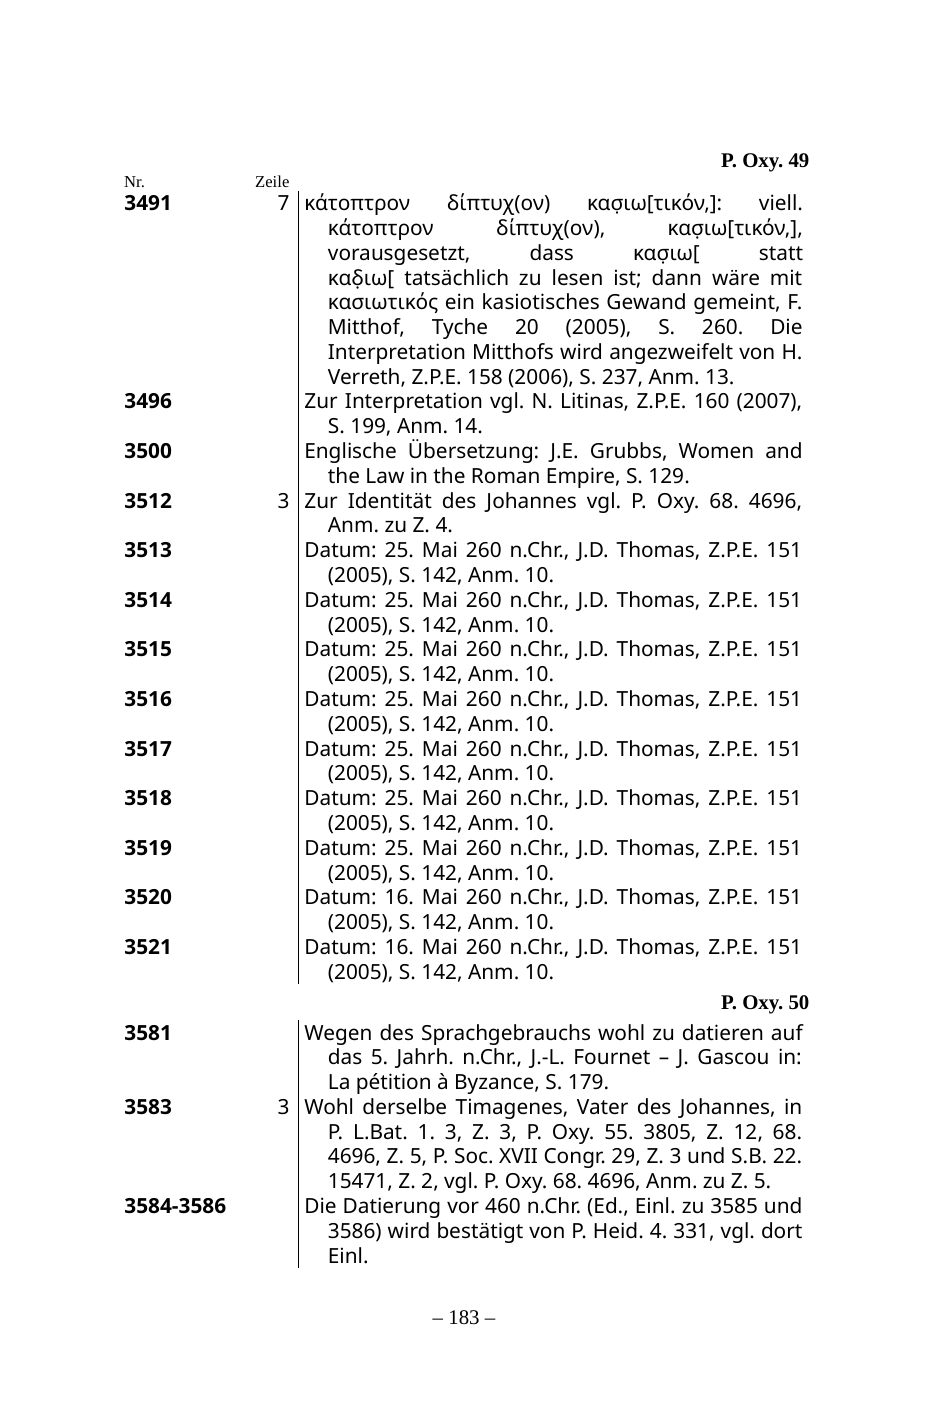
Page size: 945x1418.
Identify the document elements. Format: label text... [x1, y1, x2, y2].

table_cell 3491 [118, 191, 207, 389]
table_cell 3512 [118, 488, 207, 538]
table_cell Datum: 16. Mai 260 n.Chr., J.D. Thomas, Z.P.E. 151 (2005), S. 142, Anm. 10. [299, 885, 809, 934]
table_cell Datum: 25. Mai 260 n.Chr., J.D. Thomas, Z.P.E. 151 (2005), S. 142, Anm. 10. [299, 786, 809, 835]
table_cell Zur Identität des Johannes vgl. P. Oxy. 68. 4696, Anm. zu Z. 4. [299, 488, 809, 538]
table_cell 3500 [118, 439, 298, 488]
table_cell Datum: 25. Mai 260 n.Chr., J.D. Thomas, Z.P.E. 151 (2005), S. 142, Anm. 10. [299, 588, 809, 637]
table_cell Zur Interpretation vgl. N. Litinas, Z.P.E. 160 (2007), S. 199, Anm. 14. [299, 389, 809, 439]
table_cell 7 [207, 191, 298, 389]
table_cell 3516 [118, 687, 298, 736]
table_cell 3583 [118, 1095, 207, 1194]
table_cell 3 [207, 488, 298, 538]
table_cell Datum: 16. Mai 260 n.Chr., J.D. Thomas, Z.P.E. 151 (2005), S. 142, Anm. 10. [299, 935, 809, 984]
table_cell 3584-3586 [118, 1194, 298, 1268]
table_cell 3 [207, 1095, 298, 1194]
table_cell 3513 [118, 538, 298, 587]
table_cell Die Datierung vor 460 n.Chr. (Ed., Einl. zu 3585 und 3586) wird bestätigt von P. Heid. 4. 331, vgl. dort Einl. [299, 1194, 809, 1268]
table_cell 3517 [118, 736, 298, 786]
table_header Wegen des Sprachgebrauchs wohl zu datieren auf das 5. Jahrh. n.Chr., J.-L. Fournet – J. Gascou in: La pétition à Byzance, S. 179. [299, 1020, 809, 1094]
table_cell κάτοπτρον δίπτυχ(ον) κασ̣ιω[τικόν,]: viell. κάτοπτρον δίπτυχ(ον), κασ̣ιω[τικόν,], vorausgesetzt, dass κασ̣ιω[ statt καδ̣ιω[ tatsächlich zu lesen ist; dann wäre mit κασιωτικός ein kasiotisches Gewand gemeint, F. Mitthof, Tyche 20 (2005), S. 260. Die Interpretation Mitthofs wird angezweifelt von H. Verreth, Z.P.E. 158 (2006), S. 237, Anm. 13. [299, 191, 809, 389]
table_cell Datum: 25. Mai 260 n.Chr., J.D. Thomas, Z.P.E. 151 (2005), S. 142, Anm. 10. [299, 538, 809, 587]
table_cell 3496 [118, 389, 298, 439]
table_header 3581 [118, 1020, 298, 1094]
table_cell 3521 [118, 935, 298, 984]
table_cell Wohl derselbe Timagenes, Vater des Johannes, in P. L.Bat. 1. 3, Z. 3, P. Oxy. 55. 3805, Z. 12, 68. 4696, Z. 5, P. Soc. XVII Congr. 29, Z. 3 und S.B. 22. 15471, Z. 2, vgl. P. Oxy. 68. 4696, Anm. zu Z. 5. [299, 1095, 809, 1194]
table_cell 3520 [118, 885, 298, 934]
table_cell Datum: 25. Mai 260 n.Chr., J.D. Thomas, Z.P.E. 151 (2005), S. 142, Anm. 10. [299, 835, 809, 885]
table_cell 3519 [118, 835, 298, 885]
table_cell Englische Übersetzung: J.E. Grubbs, Women and the Law in the Roman Empire, S. 129. [299, 439, 809, 488]
table_cell Datum: 25. Mai 260 n.Chr., J.D. Thomas, Z.P.E. 151 (2005), S. 142, Anm. 10. [299, 637, 809, 687]
table_cell 3514 [118, 588, 298, 637]
table_cell 3518 [118, 786, 298, 835]
table_cell Datum: 25. Mai 260 n.Chr., J.D. Thomas, Z.P.E. 151 (2005), S. 142, Anm. 10. [299, 687, 809, 736]
table_cell 3515 [118, 637, 298, 687]
subtitle P. Oxy. 50 [118, 990, 809, 1014]
table_cell Datum: 25. Mai 260 n.Chr., J.D. Thomas, Z.P.E. 151 (2005), S. 142, Anm. 10. [299, 736, 809, 786]
